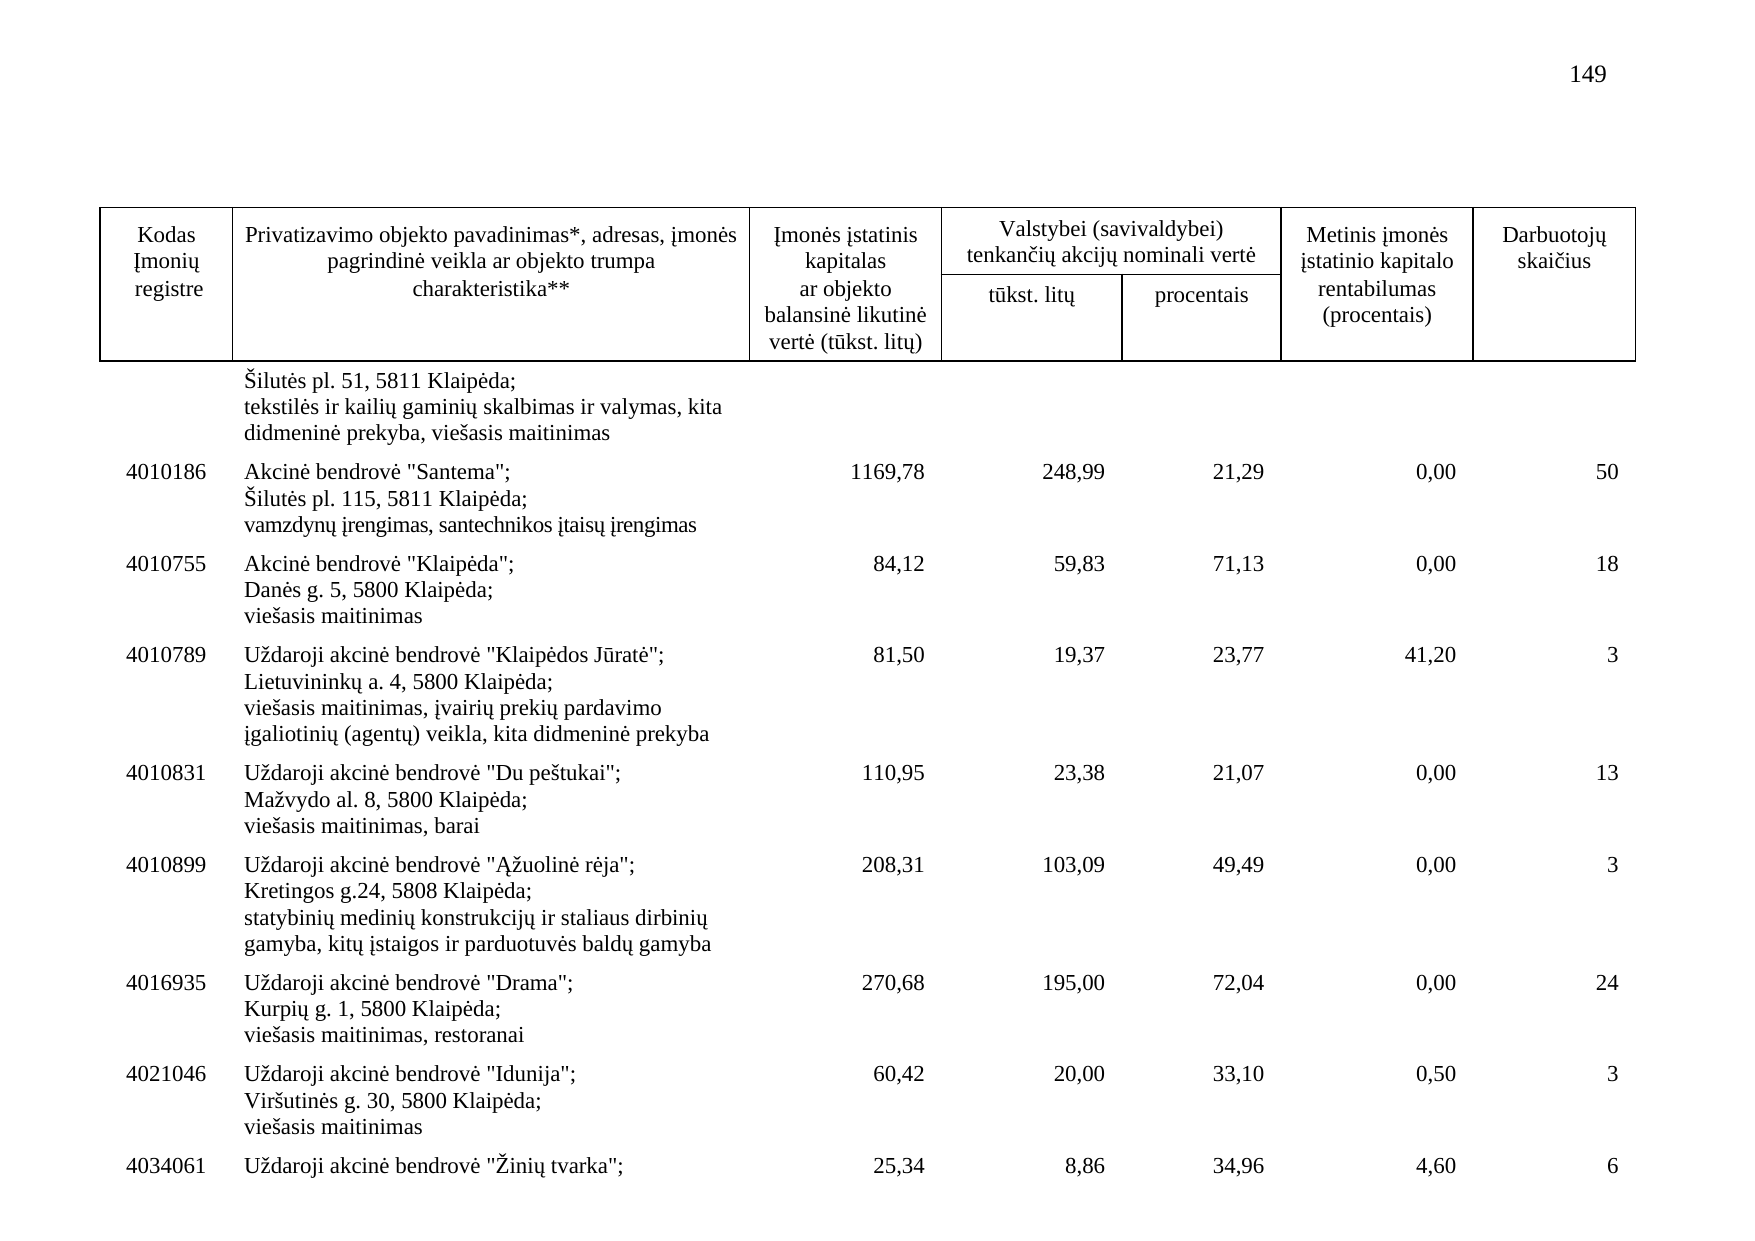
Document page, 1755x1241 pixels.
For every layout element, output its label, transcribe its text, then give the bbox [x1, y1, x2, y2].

table_cell Šilutės pl. 51, 5811 Klaipėda; tekstilės ir kailių gaminių skalbimas ir valymas, kita didmeninė prekyba, viešasis maitinimas [233, 362, 749, 452]
table_cell 4010899 [100, 845, 233, 962]
table_cell ar objekto balansinė likutinė vertė (tūkst. litų) [750, 274, 941, 360]
table_cell 50 [1473, 452, 1636, 543]
table_cell 25,34 [750, 1146, 941, 1178]
table_cell 6 [1473, 1146, 1636, 1178]
table_cell [1474, 274, 1635, 360]
table_cell 34,96 [1122, 1146, 1281, 1178]
table_header Valstybei (savivaldybei) tenkančių akcijų nominali vertė [942, 208, 1280, 273]
table_cell 110,95 [750, 753, 941, 844]
table_cell 4010755 [100, 544, 233, 635]
table_cell 3 [1473, 845, 1636, 962]
table_cell Akcinė bendrovė "Santema"; Šilutės pl. 115, 5811 Klaipėda; vamzdynų įrengimas, santechnikos įtaisų įrengimas [233, 452, 749, 543]
table_cell [1122, 362, 1281, 452]
table_cell 8,86 [941, 1146, 1122, 1178]
table_cell 3 [1473, 1054, 1636, 1146]
table_cell 4010789 [100, 635, 233, 753]
table_cell 208,31 [750, 845, 941, 962]
table_cell 3 [1473, 635, 1636, 753]
table_cell 0,00 [1281, 544, 1473, 635]
table_cell [100, 362, 233, 452]
table_cell 0,50 [1281, 1054, 1473, 1146]
table_cell 59,83 [941, 544, 1122, 635]
table_cell 19,37 [941, 635, 1122, 753]
table_cell 1169,78 [750, 452, 941, 543]
table_cell 13 [1473, 753, 1636, 844]
table_cell 60,42 [750, 1054, 941, 1146]
table_cell 49,49 [1122, 845, 1281, 962]
table_cell 0,00 [1281, 845, 1473, 962]
table_cell 20,00 [941, 1054, 1122, 1146]
table_cell charakteristika** [233, 274, 749, 360]
table_cell tūkst. litų [942, 275, 1121, 360]
table_cell 0,00 [1281, 452, 1473, 543]
table_cell 81,50 [750, 635, 941, 753]
table_cell 195,00 [941, 963, 1122, 1054]
table_cell 18 [1473, 544, 1636, 635]
table_cell Uždaroji akcinė bendrovė "Du peštukai"; Mažvydo al. 8, 5800 Klaipėda; viešasis maitinimas, barai [233, 753, 749, 844]
table_cell 248,99 [941, 452, 1122, 543]
table_cell Uždaroji akcinė bendrovė "Klaipėdos Jūratė"; Lietuvininkų a. 4, 5800 Klaipėda; viešasis maitinimas, įvairių prekių pardavimo įgaliotinių (agentų) veikla, kita didmeninė prekyba [233, 635, 749, 753]
table_cell Uždaroji akcinė bendrovė "Drama"; Kurpių g. 1, 5800 Klaipėda; viešasis maitinimas, restoranai [233, 963, 749, 1054]
table_cell Uždaroji akcinė bendrovė "Ąžuolinė rėja"; Kretingos g.24, 5808 Klaipėda; statybinių medinių konstrukcijų ir staliaus dirbinių gamyba, kitų įstaigos ir parduotuvės baldų gamyba [233, 845, 749, 962]
table_cell Uždaroji akcinė bendrovė "Idunija"; Viršutinės g. 30, 5800 Klaipėda; viešasis maitinimas [233, 1054, 749, 1146]
table_cell 72,04 [1122, 963, 1281, 1054]
table_cell 23,77 [1122, 635, 1281, 753]
table_cell [941, 362, 1122, 452]
table_cell 71,13 [1122, 544, 1281, 635]
table_header Darbuotojų skaičius [1474, 208, 1635, 273]
table_header Privatizavimo objekto pavadinimas*, adresas, įmonės pagrindinė veikla ar objekto trumpa [233, 208, 749, 273]
table_header Metinis įmonės įstatinio kapitalo [1282, 208, 1472, 273]
table_header Kodas Įmonių [101, 208, 232, 273]
table_cell 0,00 [1281, 963, 1473, 1054]
table_cell 4034061 [100, 1146, 233, 1178]
table_cell 4021046 [100, 1054, 233, 1146]
table_cell [1281, 362, 1473, 452]
table_cell 4010831 [100, 753, 233, 844]
table_cell 84,12 [750, 544, 941, 635]
table_cell 24 [1473, 963, 1636, 1054]
table_cell 41,20 [1281, 635, 1473, 753]
table_cell 103,09 [941, 845, 1122, 962]
table_cell 4016935 [100, 963, 233, 1054]
table_cell 23,38 [941, 753, 1122, 844]
table_cell [1473, 362, 1636, 452]
table_cell registre [101, 274, 232, 360]
table_cell 4010186 [100, 452, 233, 543]
table_cell procentais [1123, 275, 1280, 360]
table_cell Uždaroji akcinė bendrovė "Žinių tvarka"; [233, 1146, 749, 1178]
table_header Įmonės įstatinis kapitalas [750, 208, 941, 273]
table_cell rentabilumas (procentais) [1282, 274, 1472, 360]
table_cell 270,68 [750, 963, 941, 1054]
table_cell 4,60 [1281, 1146, 1473, 1178]
table_cell [750, 362, 941, 452]
table_cell 21,29 [1122, 452, 1281, 543]
table_cell Akcinė bendrovė "Klaipėda"; Danės g. 5, 5800 Klaipėda; viešasis maitinimas [233, 544, 749, 635]
table_cell 21,07 [1122, 753, 1281, 844]
table_cell 33,10 [1122, 1054, 1281, 1146]
table_cell 0,00 [1281, 753, 1473, 844]
